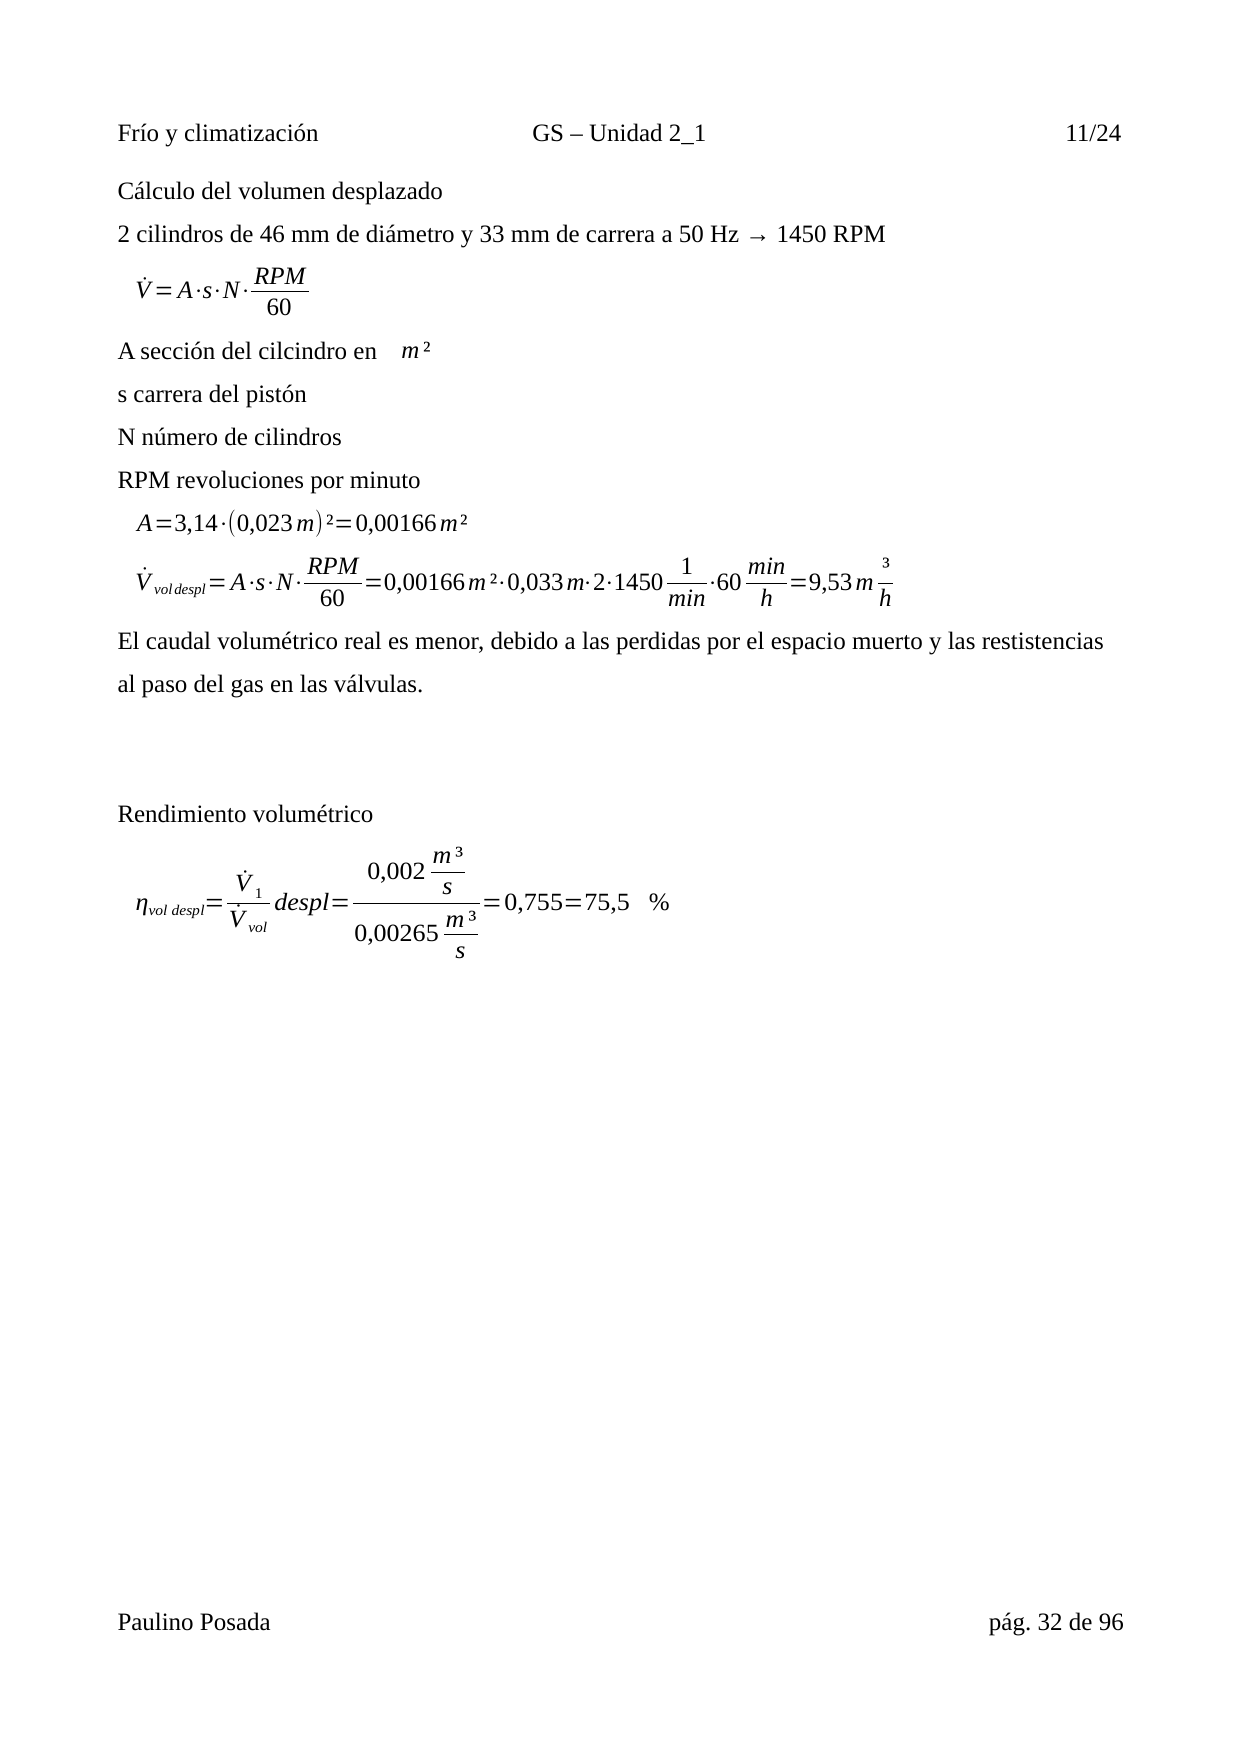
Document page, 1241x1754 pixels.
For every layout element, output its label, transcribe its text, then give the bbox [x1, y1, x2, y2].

text Cálculo del volumen desplazado [117, 176, 1123, 205]
text Rendimiento volumétrico [117, 799, 1123, 828]
text s carrera del pistón [117, 379, 1123, 408]
text El caudal volumétrico real es menor, debido a las perdidas por el espacio muerto y las restistencias al paso del gas en las válvulas. [117, 626, 1123, 698]
text N número de cilindros [117, 422, 1123, 451]
text A sección del cilcindro en [117, 336, 1123, 365]
text 2 cilindros de 46 mm de diámetro y 33 mm de carrera a 50 Hz → 1450 RPM [117, 219, 1123, 248]
text % [117, 842, 1123, 963]
text RPM revoluciones por minuto [117, 465, 1123, 494]
